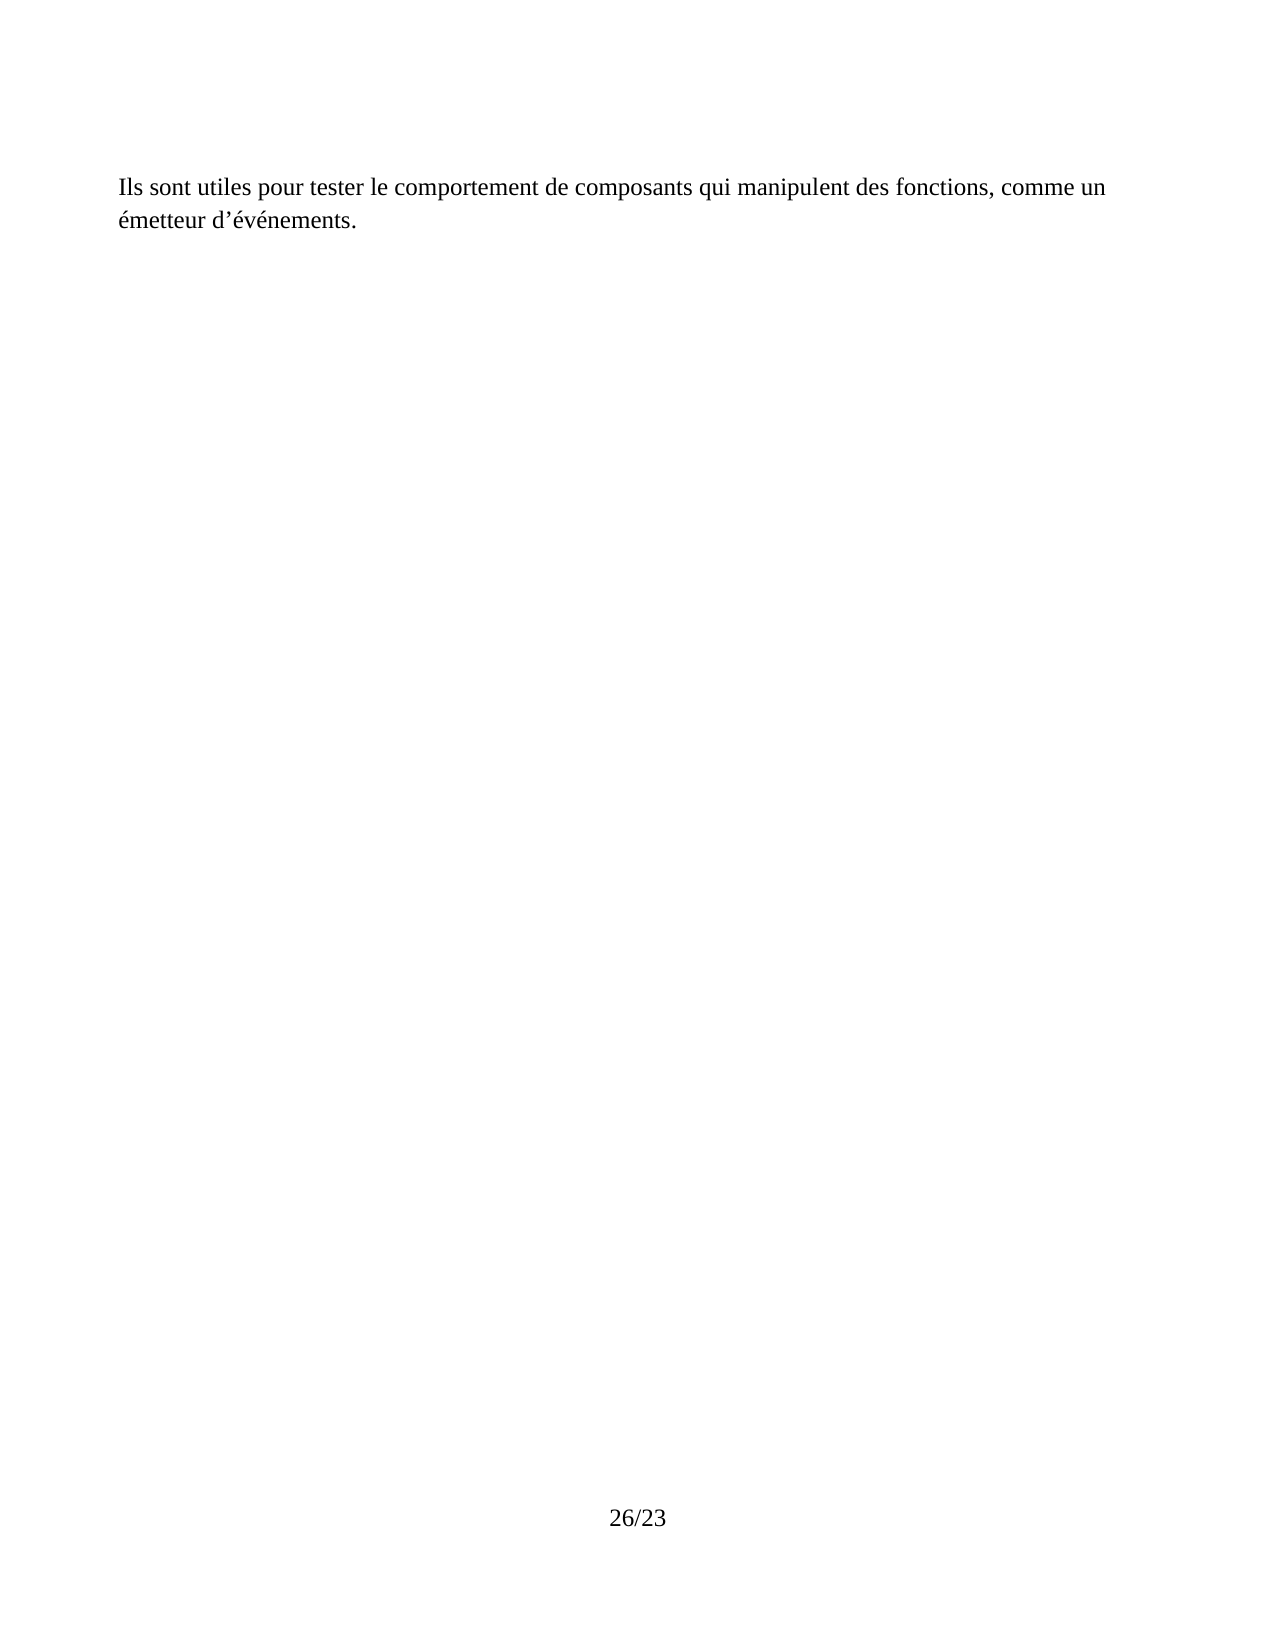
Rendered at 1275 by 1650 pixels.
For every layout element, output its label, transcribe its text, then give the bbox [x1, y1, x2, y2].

text Ils sont utiles pour tester le comportement de composants qui manipulent des fonctions, comme un émetteur d’événements. [118, 172, 1157, 233]
